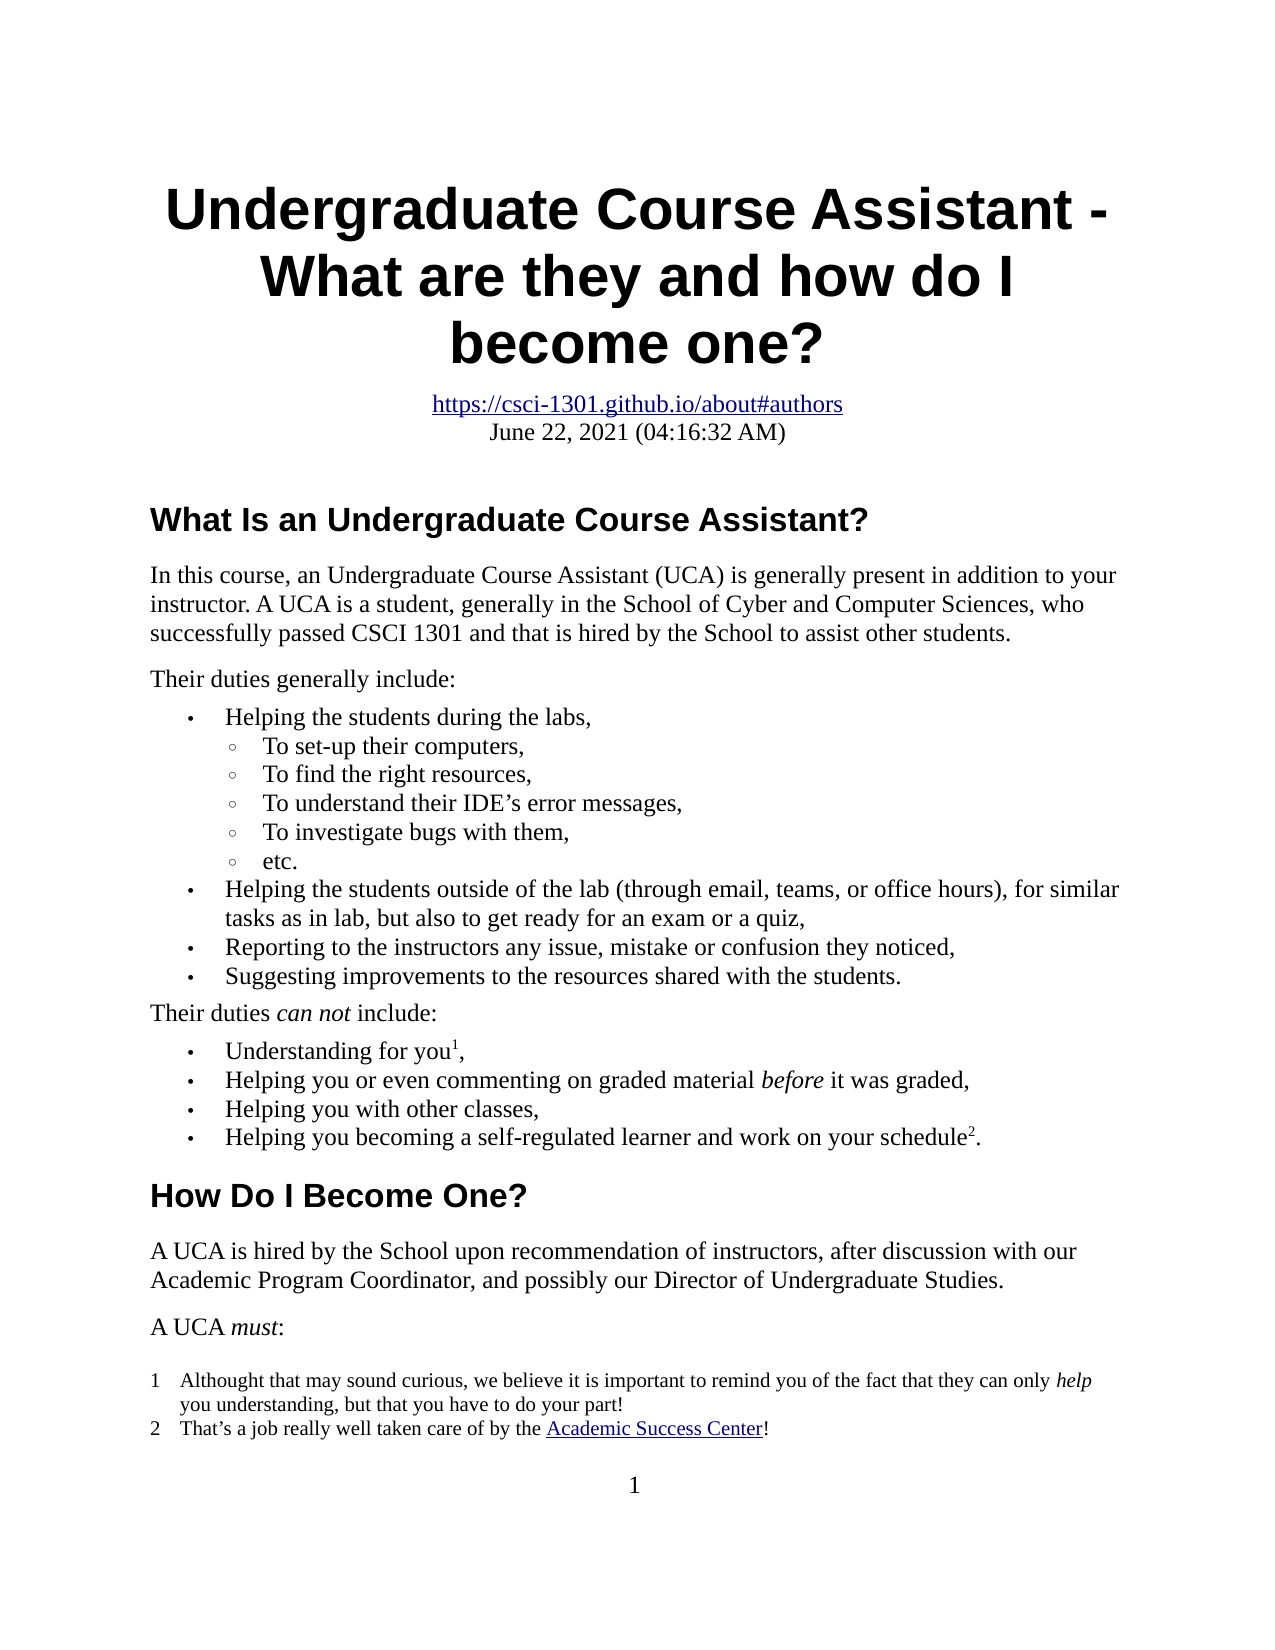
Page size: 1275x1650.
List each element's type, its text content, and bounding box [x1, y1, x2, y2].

list To investigate bugs with them, [225, 817, 1125, 846]
list Helping the students during the labs, [187, 702, 1125, 731]
title Undergraduate Course Assistant - What are they and how do I become one? [150, 175, 1125, 376]
list Suggesting improvements to the resources shared with the students. [187, 961, 1125, 989]
text In this course, an Undergraduate Course Assistant (UCA) is generally present in addition to your instructor. A UCA is a student, generally in the School of Cyber and Computer Sciences, who successfully passed CSCI 1301 and that is hired by the School to assist other students. [150, 560, 1125, 646]
text https://csci-1301.github.io/about#authors [150, 389, 1125, 417]
list Althought that may sound curious, we believe it is important to remind you of the fact that they can only help you understanding, but that you have to do your part! [150, 1368, 1125, 1416]
list That’s a job really well taken care of by the Academic Success Center! [150, 1416, 1125, 1440]
text Their duties can not include: [150, 998, 1125, 1027]
text A UCA must: [150, 1312, 1125, 1340]
subtitle How Do I Become One? [150, 1176, 1125, 1215]
list To find the right resources, [225, 759, 1125, 788]
list Understanding for you, [187, 1036, 1125, 1065]
list Reporting to the instructors any issue, mistake or confusion they noticed, [187, 932, 1125, 961]
text A UCA is hired by the School upon recommendation of instructors, after discussion with our Academic Program Coordinator, and possibly our Director of Undergraduate Studies. [150, 1236, 1125, 1294]
list Helping the students outside of the lab (through email, teams, or office hours), for similar tasks as in lab, but also to get ready for an exam or a quiz, [187, 874, 1125, 932]
list To set-up their computers, [225, 731, 1125, 759]
text Their duties generally include: [150, 664, 1125, 693]
list To understand their IDE’s error messages, [225, 788, 1125, 817]
text June 22, 2021 (04:16:32 AM) [150, 417, 1125, 446]
list Helping you or even commenting on graded material before it was graded, [187, 1065, 1125, 1094]
list Helping you becoming a self-regulated learner and work on your schedule. [187, 1122, 1125, 1151]
list etc. [225, 846, 1125, 874]
list Helping you with other classes, [187, 1094, 1125, 1122]
subtitle What Is an Undergraduate Course Assistant? [150, 500, 1125, 539]
